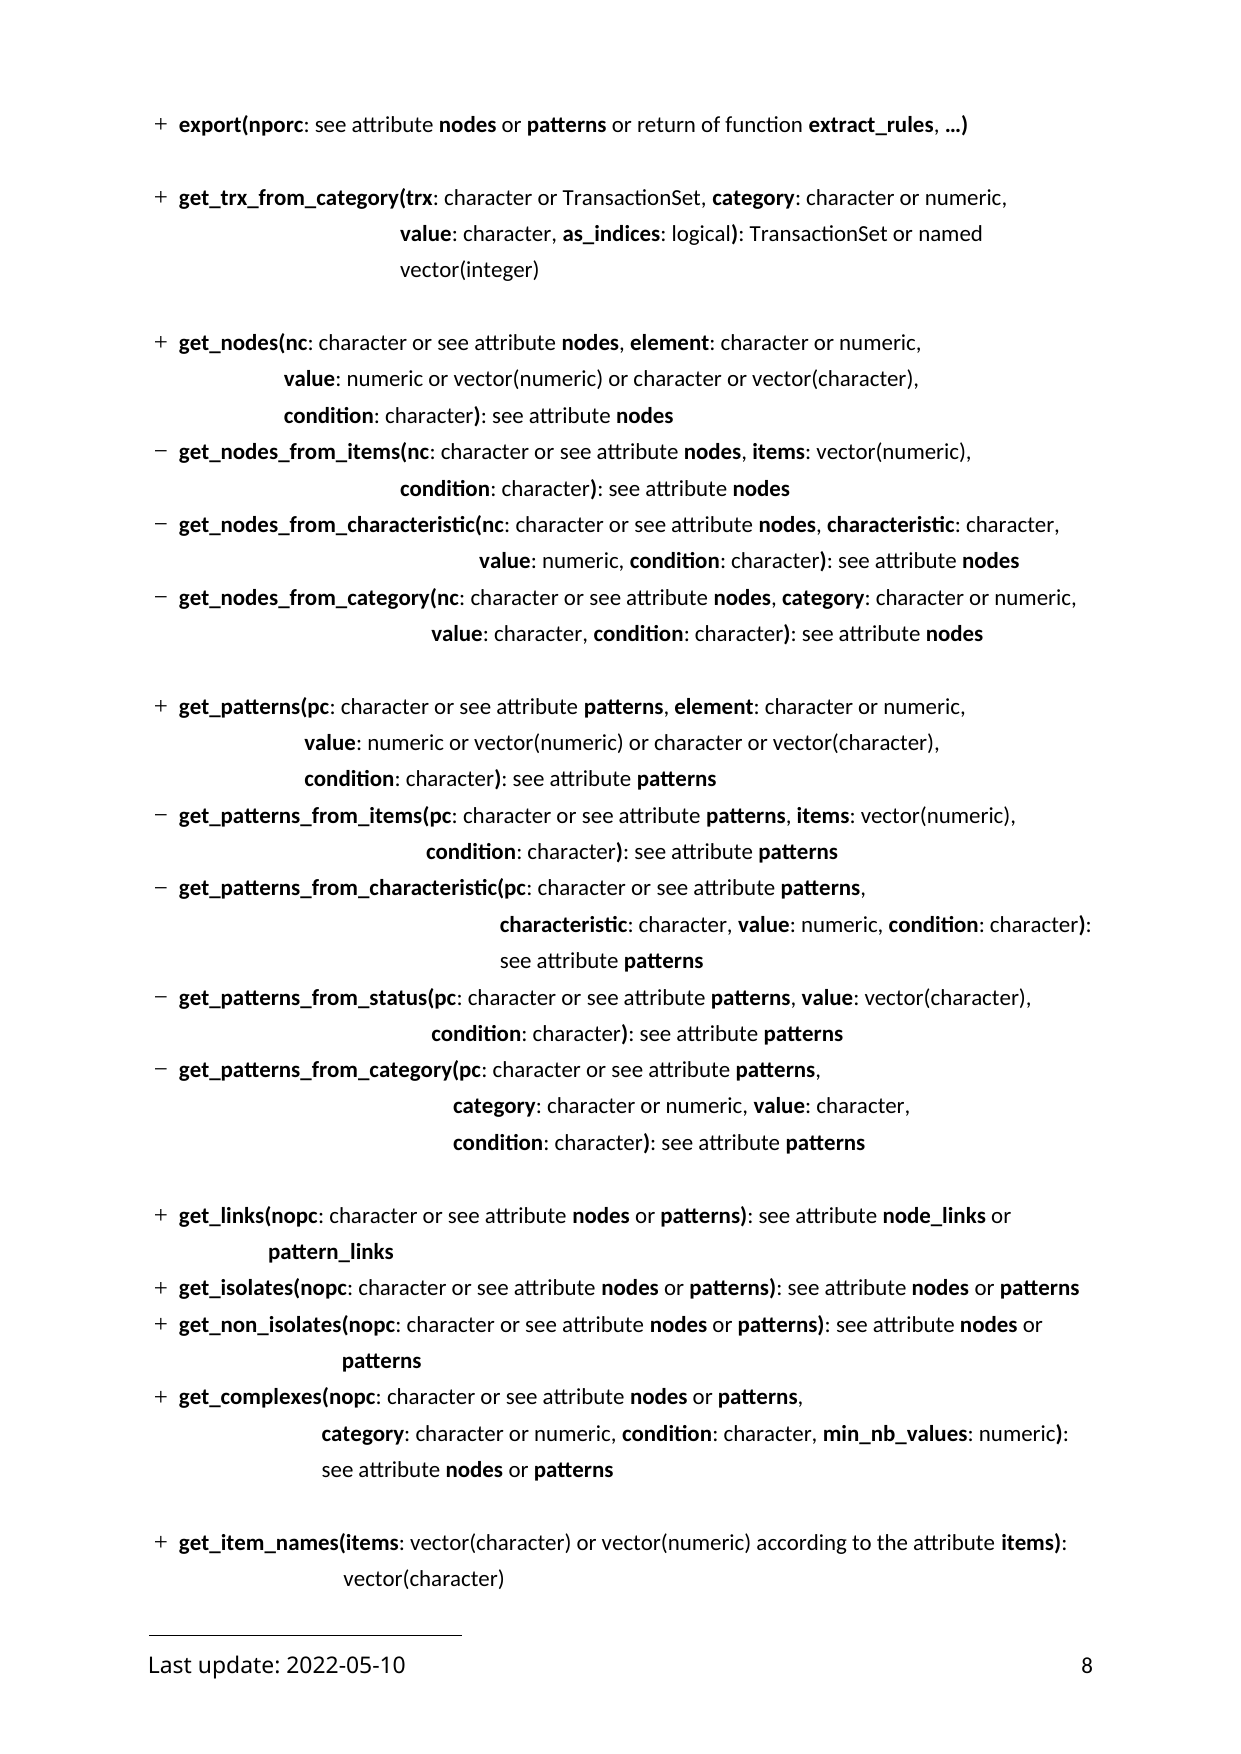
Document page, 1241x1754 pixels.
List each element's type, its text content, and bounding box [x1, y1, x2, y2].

text get_non_isolates(nopc: character or see attribute nodes or patterns): see attribute nodes or [148, 1310, 1093, 1338]
text get_patterns_from_status(pc: character or see attribute patterns, value: vector(character), [148, 983, 1093, 1011]
text value: character, as_indices: logical): TransactionSet or named [148, 219, 1093, 247]
text see attribute nodes or patterns [295, 1455, 1093, 1483]
text pattern_links [148, 1237, 1093, 1265]
text get_nodes(nc: character or see attribute nodes, element: character or numeric, [148, 328, 1093, 356]
text export(nporc: see attribute nodes or patterns or return of function extract_rules, …) [148, 110, 1093, 138]
text category: character or numeric, value: character, [369, 1092, 1093, 1120]
text get_isolates(nopc: character or see attribute nodes or patterns): see attribute nodes or patterns [148, 1273, 1093, 1301]
text get_item_names(items: vector(character) or vector(numeric) according to the attribute items): [148, 1528, 1093, 1556]
text condition: character): see attribute patterns [369, 837, 1093, 865]
text get_links(nopc: character or see attribute nodes or patterns): see attribute node_links or [148, 1201, 1093, 1229]
text get_patterns_from_items(pc: character or see attribute patterns, items: vector(numeric), [148, 801, 1093, 829]
text value: numeric, condition: character): see attribute nodes [369, 546, 1093, 574]
text get_nodes_from_category(nc: character or see attribute nodes, category: character or numeric, [148, 583, 1093, 611]
text patterns [221, 1346, 1093, 1374]
text get_patterns(pc: character or see attribute patterns, element: character or numeric, [148, 692, 1093, 720]
text get_patterns_from_characteristic(pc: character or see attribute patterns, [148, 873, 1093, 902]
text value: character, condition: character): see attribute nodes [295, 619, 1093, 647]
text get_patterns_from_category(pc: character or see attribute patterns, [148, 1055, 1093, 1083]
text get_complexes(nopc: character or see attribute nodes or patterns, [148, 1382, 1093, 1411]
text see attribute patterns [443, 946, 1093, 974]
text get_nodes_from_characteristic(nc: character or see attribute nodes, characteristic: character, [148, 510, 1093, 538]
text category: character or numeric, condition: character, min_nb_values: numeric): [295, 1419, 1093, 1447]
text get_trx_from_category(trx: character or TransactionSet, category: character or numeric, [148, 183, 1093, 211]
text condition: character): see attribute nodes [221, 401, 1093, 429]
text condition: character): see attribute nodes [295, 474, 1093, 502]
text get_nodes_from_items(nc: character or see attribute nodes, items: vector(numeric), [148, 437, 1093, 465]
text vector(character) [148, 1564, 1093, 1592]
text condition: character): see attribute patterns [221, 764, 1093, 792]
text characteristic: character, value: numeric, condition: character): [443, 910, 1093, 938]
text value: numeric or vector(numeric) or character or vector(character), [221, 728, 1093, 756]
text condition: character): see attribute patterns [369, 1019, 1093, 1047]
text value: numeric or vector(numeric) or character or vector(character), [221, 364, 1093, 393]
text vector(integer) [148, 256, 1093, 283]
text condition: character): see attribute patterns [369, 1128, 1093, 1156]
